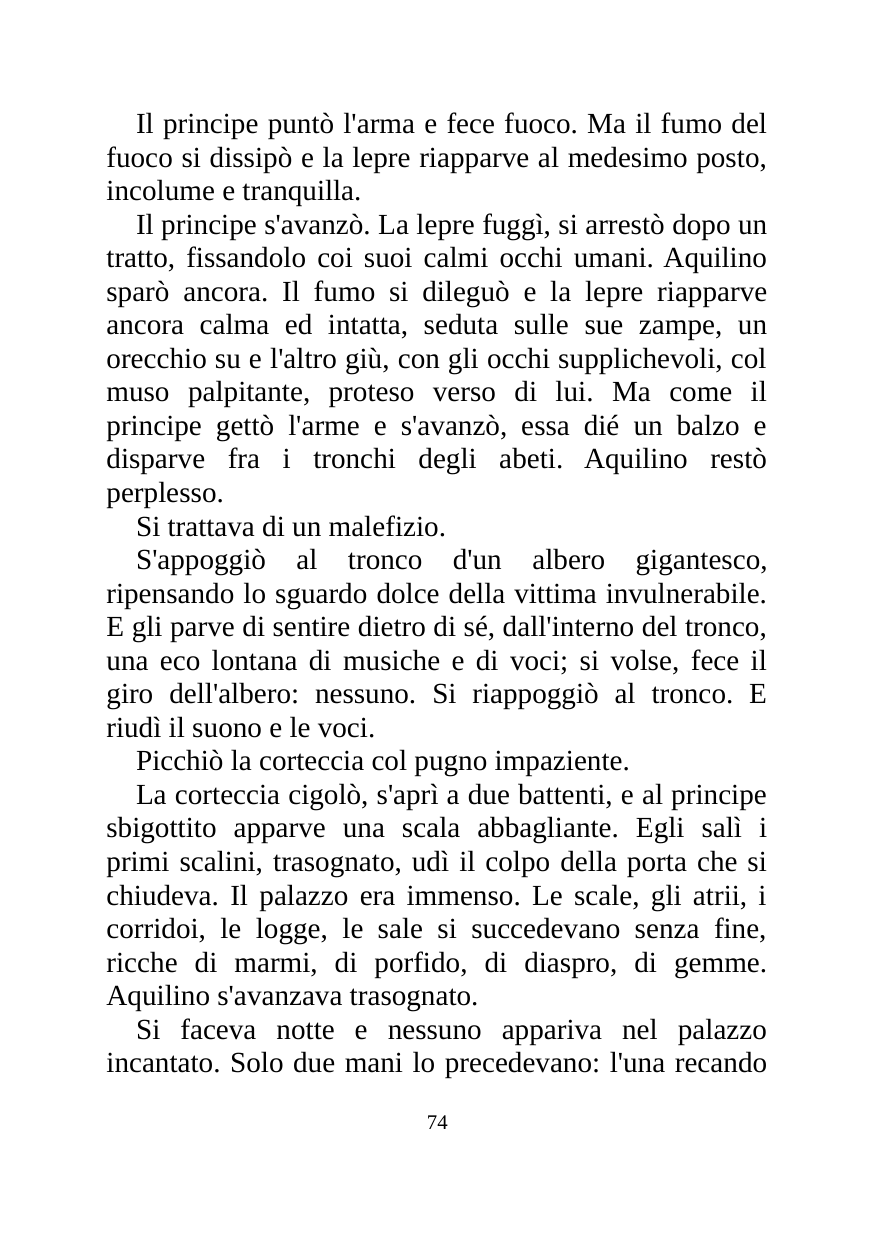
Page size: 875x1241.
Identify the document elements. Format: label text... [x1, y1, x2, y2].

text Il principe puntò l'arma e fece fuoco. Ma il fumo del fuoco si dissipò e la lepre riapparve al medesimo posto, incolume e tranquilla. [106, 106, 768, 207]
text Si trattava di un malefizio. [106, 509, 768, 542]
text Picchiò la corteccia col pugno impaziente. [106, 743, 768, 777]
text Il principe s'avanzò. La lepre fuggì, si arrestò dopo un tratto, fissandolo coi suoi calmi occhi umani. Aquilino sparò ancora. Il fumo si dileguò e la lepre riapparve ancora calma ed intatta, seduta sulle sue zampe, un orecchio su e l'altro giù, con gli occhi supplichevoli, col muso palpitante, proteso verso di lui. Ma come il principe gettò l'arme e s'avanzò, essa dié un balzo e disparve fra i tronchi degli abeti. Aquilino restò perplesso. [106, 207, 768, 509]
text S'appoggiò al tronco d'un albero gigantesco, ripensando lo sguardo dolce della vittima invulnerabile. E gli parve di sentire dietro di sé, dall'interno del tronco, una eco lontana di musiche e di voci; si volse, fece il giro dell'albero: nessuno. Si riappoggiò al tronco. E riudì il suono e le voci. [106, 542, 768, 743]
text La corteccia cigolò, s'aprì a due battenti, e al principe sbigottito apparve una scala abbagliante. Egli salì i primi scalini, trasognato, udì il colpo della porta che si chiudeva. Il palazzo era immenso. Le scale, gli atrii, i corridoi, le logge, le sale si succedevano senza fine, ricche di marmi, di porfido, di diaspro, di gemme. Aquilino s'avanzava trasognato. [106, 777, 768, 1012]
text Si faceva notte e nessuno appariva nel palazzo incantato. Solo due mani lo precedevano: l'una recando [106, 1012, 768, 1079]
